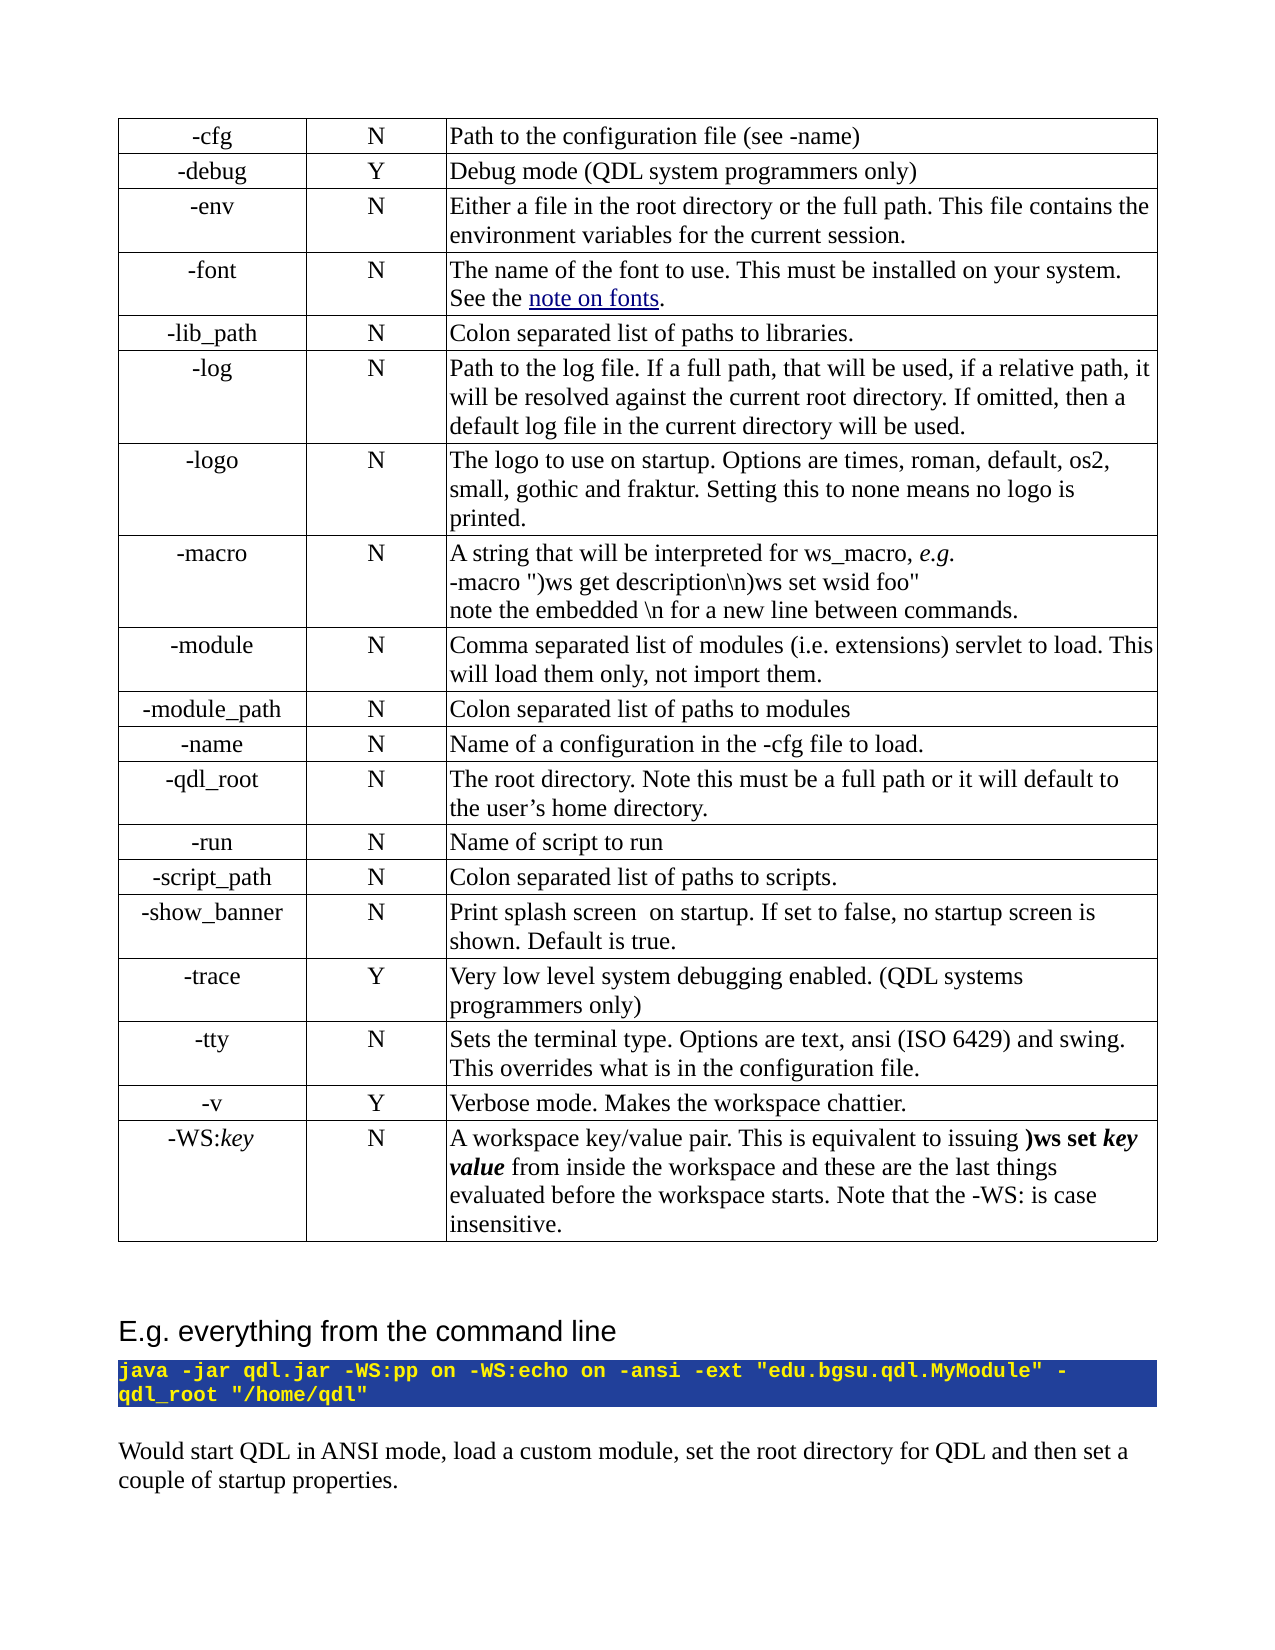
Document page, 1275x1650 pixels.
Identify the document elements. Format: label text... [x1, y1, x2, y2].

table_cell -env [119, 189, 306, 252]
table_cell -module_path [119, 692, 306, 726]
table_cell N [307, 351, 446, 442]
table_cell -log [119, 351, 306, 442]
table_cell -run [119, 825, 306, 859]
table_cell Y [307, 959, 446, 1021]
table_cell N [307, 189, 446, 252]
table_cell Colon separated list of paths to modules [447, 692, 1157, 726]
table_cell A workspace key/value pair. This is equivalent to issuing )ws set key value from inside the workspace and these are the last things evaluated before the workspace starts. Note that the -WS: is case insensitive. [447, 1121, 1157, 1241]
table_cell N [307, 628, 446, 691]
subtitle E.g. everything from the command line [118, 1314, 1157, 1347]
table_cell A string that will be interpreted for ws_macro, e.g. -macro ")ws get description\n)ws set wsid foo" note the embedded \n for a new line between commands. [447, 536, 1157, 627]
table_cell -name [119, 727, 306, 761]
table_cell -script_path [119, 860, 306, 894]
table_cell Comma separated list of modules (i.e. extensions) servlet to load. This will load them only, not import them. [447, 628, 1157, 691]
table_cell N [307, 119, 446, 153]
table_cell Path to the configuration file (see -name) [447, 119, 1157, 153]
table_cell -module [119, 628, 306, 691]
table_cell The root directory. Note this must be a full path or it will default to the user’s home directory. [447, 762, 1157, 824]
table_cell -v [119, 1086, 306, 1120]
table_cell N [307, 692, 446, 726]
table_cell -cfg [119, 119, 306, 153]
table_cell -tty [119, 1022, 306, 1085]
table_cell N [307, 825, 446, 859]
table_cell N [307, 727, 446, 761]
table_cell -trace [119, 959, 306, 1021]
table_cell N [307, 316, 446, 350]
table_cell -lib_path [119, 316, 306, 350]
table_cell -qdl_root [119, 762, 306, 824]
table_cell Path to the log file. If a full path, that will be used, if a relative path, it will be resolved against the current root directory. If omitted, then a default log file in the current directory will be used. [447, 351, 1157, 442]
table_cell -WS:key [119, 1121, 306, 1241]
table_cell -debug [119, 154, 306, 188]
table_cell N [307, 444, 446, 535]
table_cell Debug mode (QDL system programmers only) [447, 154, 1157, 188]
table_cell N [307, 1121, 446, 1241]
table_cell -macro [119, 536, 306, 627]
table_cell Colon separated list of paths to libraries. [447, 316, 1157, 350]
table_cell The name of the font to use. This must be installed on your system. See the note on fonts. [447, 253, 1157, 315]
table_cell N [307, 895, 446, 958]
table_cell N [307, 253, 446, 315]
table_cell Print splash screen on startup. If set to false, no startup screen is shown. Default is true. [447, 895, 1157, 958]
table_cell N [307, 762, 446, 824]
table_cell Sets the terminal type. Options are text, ansi (ISO 6429) and swing. This overrides what is in the configuration file. [447, 1022, 1157, 1085]
table_cell The logo to use on startup. Options are times, roman, default, os2, small, gothic and fraktur. Setting this to none means no logo is printed. [447, 444, 1157, 535]
table_cell Name of script to run [447, 825, 1157, 859]
text java -jar qdl.jar -WS:pp on -WS:echo on -ansi -ext "edu.bgsu.qdl.MyModule" -qdl_root "/home/qdl" [118, 1360, 1157, 1407]
table_cell N [307, 860, 446, 894]
table_cell Verbose mode. Makes the workspace chattier. [447, 1086, 1157, 1120]
table_cell Name of a configuration in the -cfg file to load. [447, 727, 1157, 761]
table_cell -font [119, 253, 306, 315]
table_cell N [307, 536, 446, 627]
table_cell N [307, 1022, 446, 1085]
table_cell Either a file in the root directory or the full path. This file contains the environment variables for the current session. [447, 189, 1157, 252]
table_cell -logo [119, 444, 306, 535]
table_cell Colon separated list of paths to scripts. [447, 860, 1157, 894]
table_cell -show_banner [119, 895, 306, 958]
table_cell Very low level system debugging enabled. (QDL systems programmers only) [447, 959, 1157, 1021]
text Would start QDL in ANSI mode, load a custom module, set the root directory for QDL and then set a couple of startup properties. [118, 1436, 1157, 1493]
table_cell Y [307, 154, 446, 188]
table_cell Y [307, 1086, 446, 1120]
